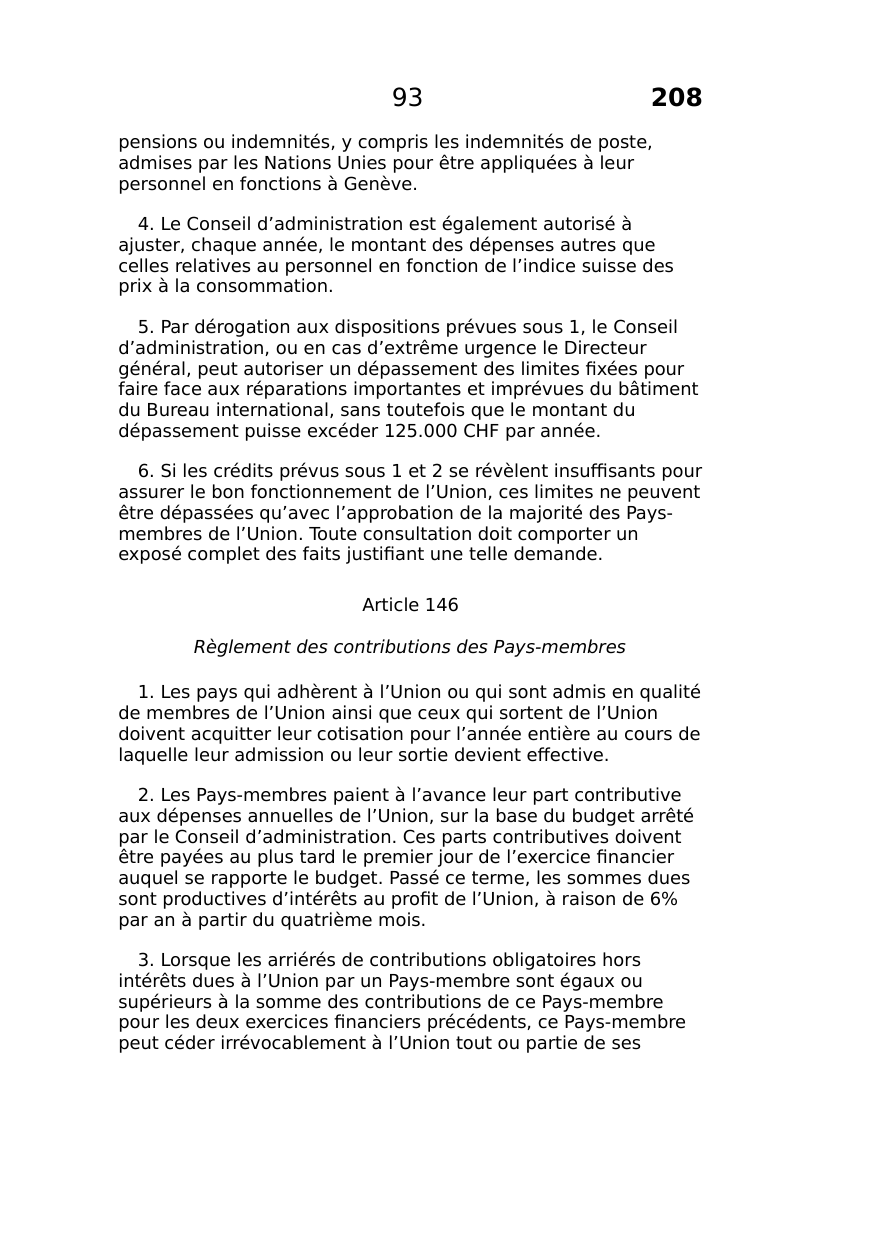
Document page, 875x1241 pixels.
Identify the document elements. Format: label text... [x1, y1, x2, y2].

text 2. Les Pays-membres paient à l’avance leur part contributive aux dépenses annuelles de l’Union, sur la base du budget arrêté par le Conseil d’administration. Ces parts contributives doivent être payées au plus tard le premier jour de l’exercice financier auquel se rapporte le budget. Passé ce terme, les sommes dues sont productives d’intérêts au profit de l’Union, à raison de 6% par an à partir du quatrième mois. [118, 785, 703, 930]
text 4. Le Conseil d’administration est également autorisé à ajuster, chaque année, le montant des dépenses autres que celles relatives au personnel en fonction de l’indice suisse des prix à la consommation. [118, 214, 703, 297]
text 6. Si les crédits prévus sous 1 et 2 se révèlent insuffisants pour assurer le bon fonctionnement de l’Union, ces limites ne peuvent être dépassées qu’avec l’approbation de la majorité des Pays-membres de l’Union. Toute consultation doit comporter un exposé complet des faits justifiant une telle demande. [118, 461, 703, 565]
text 5. Par dérogation aux dispositions prévues sous 1, le Conseil d’administration, ou en cas d’extrême urgence le Directeur général, peut autoriser un dépassement des limites fixées pour faire face aux réparations importantes et imprévues du bâtiment du Bureau international, sans toutefois que le montant du dépassement puisse excéder 125.000 CHF par année. [118, 317, 703, 441]
text pensions ou indemnités, y compris les indemnités de poste, admises par les Nations Unies pour être appliquées à leur personnel en fonctions à Genève. [118, 132, 703, 194]
subtitle Article 146 Règlement des contributions des Pays-membres [118, 595, 703, 657]
text 1. Les pays qui adhèrent à l’Union ou qui sont admis en qualité de membres de l’Union ainsi que ceux qui sortent de l’Union doivent acquitter leur cotisation pour l’année entière au cours de laquelle leur admission ou leur sortie devient effective. [118, 682, 703, 765]
text 3. Lorsque les arriérés de contributions obligatoires hors intérêts dues à l’Union par un Pays-membre sont égaux ou supérieurs à la somme des contributions de ce Pays-membre pour les deux exercices financiers précédents, ce Pays-membre peut céder irrévocablement à l’Union tout ou partie de ses [118, 950, 703, 1054]
